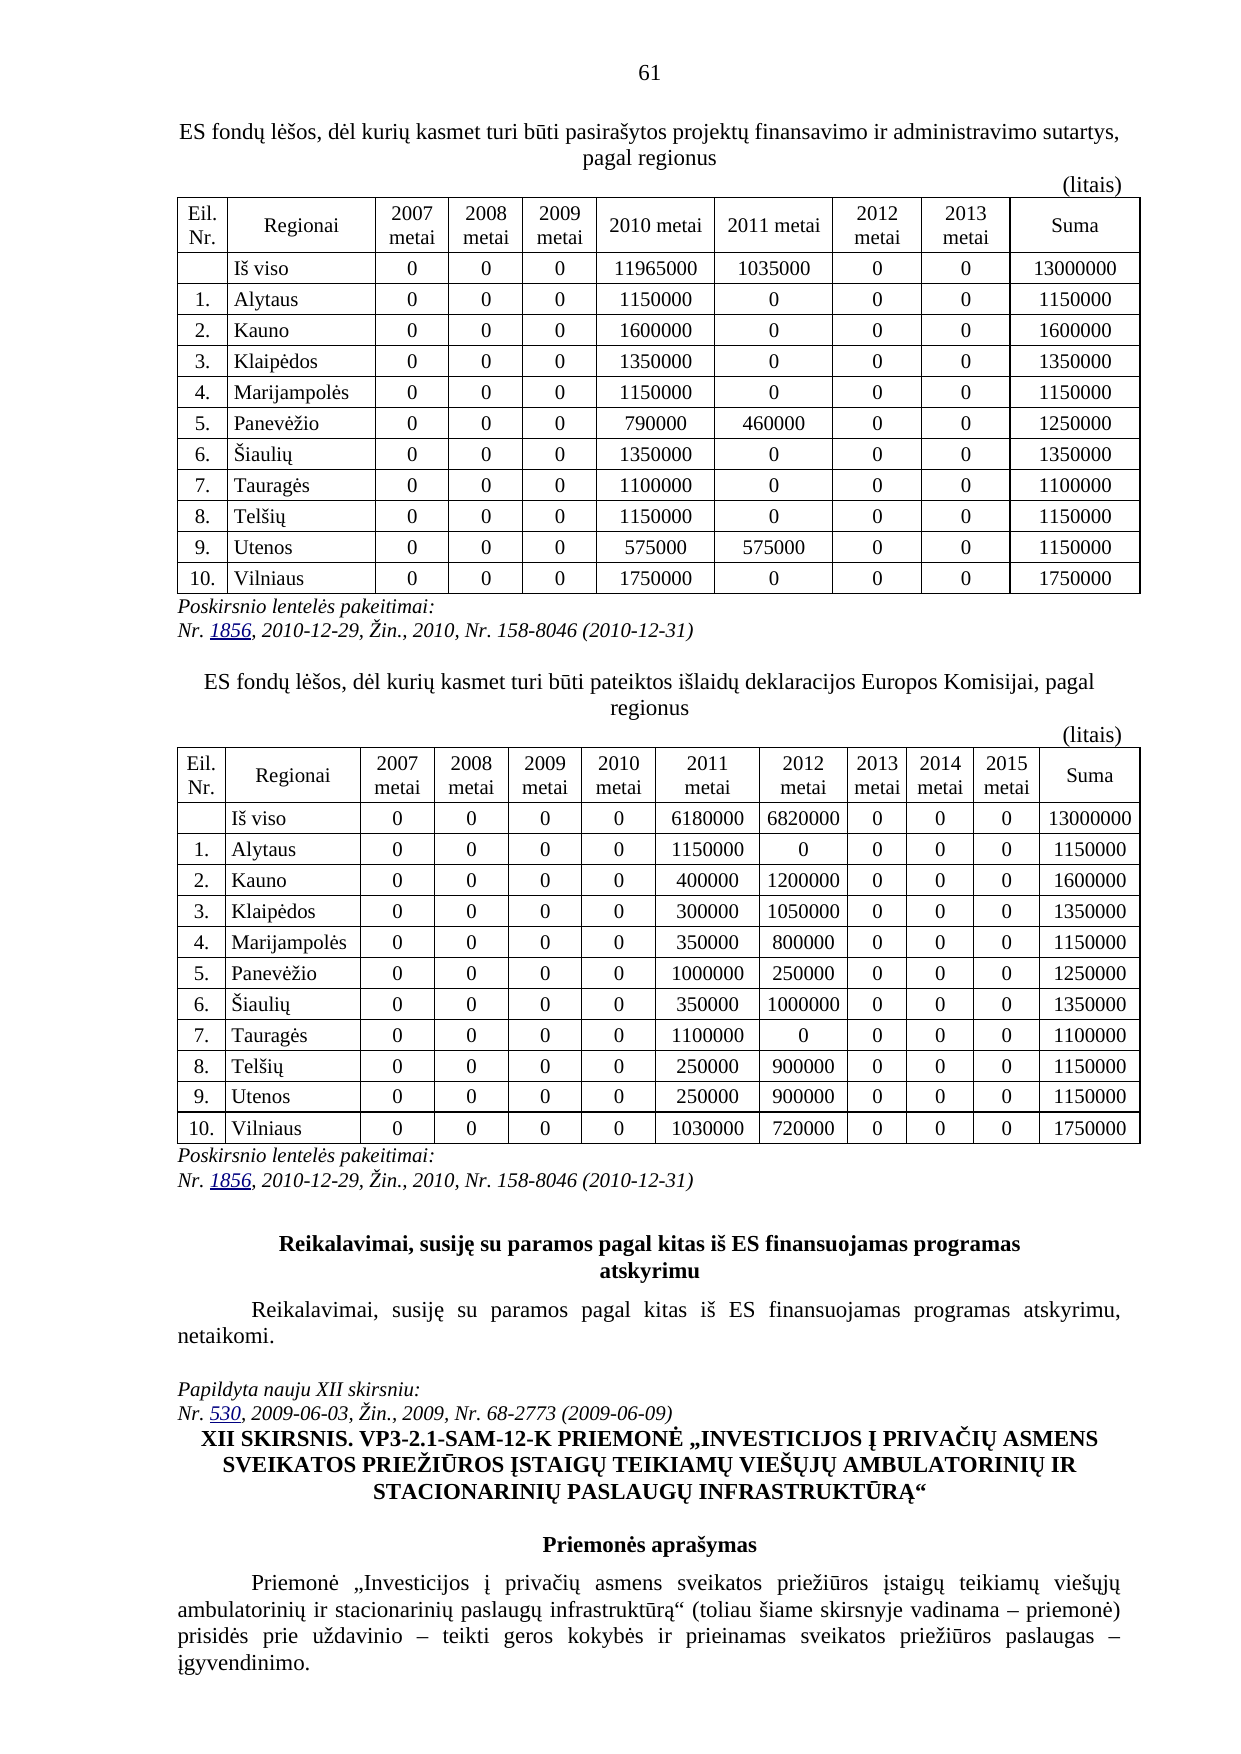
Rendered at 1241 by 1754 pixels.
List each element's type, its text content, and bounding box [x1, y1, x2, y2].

table_cell 6820000 [760, 803, 847, 833]
table_cell 0 [848, 1113, 906, 1142]
table_cell 0 [907, 896, 973, 926]
table_cell 0 [848, 865, 906, 895]
table_cell 0 [509, 834, 581, 864]
text Priemonės aprašymas [177, 1531, 1122, 1557]
table_cell 11965000 [597, 253, 714, 283]
table_cell 0 [435, 834, 508, 864]
table_cell 0 [449, 315, 522, 345]
table_cell 0 [582, 803, 655, 833]
table_cell 0 [509, 1020, 581, 1049]
table_cell 0 [376, 563, 448, 592]
table_cell 1150000 [597, 284, 714, 314]
table_cell 0 [922, 532, 1009, 562]
text Priemonė „Investicijos į privačių asmens sveikatos priežiūros įstaigų teikiamų viešųjų ambulatorinių ir stacionarinių paslaugų infrastruktūrą“ (toliau šiame skirsnyje vadinama – priemonė) prisidės prie uždavinio – teikti geros kokybės ir prieinamas sveikatos priežiūros paslaugas – įgyvendinimo. [177, 1569, 1122, 1675]
table_cell 0 [715, 284, 832, 314]
table_cell 0 [509, 865, 581, 895]
table_cell 250000 [656, 1051, 759, 1081]
table_cell 0 [974, 927, 1039, 957]
table_cell 720000 [760, 1113, 847, 1142]
table_cell 10. [178, 563, 227, 592]
table_cell 1250000 [1040, 958, 1139, 988]
table_cell 0 [582, 1020, 655, 1049]
table_cell 0 [907, 958, 973, 988]
table_cell 0 [435, 958, 508, 988]
table_cell 0 [435, 989, 508, 1019]
table_cell 250000 [656, 1082, 759, 1111]
table_cell 1100000 [656, 1020, 759, 1049]
text Nr. 1856, 2010-12-29, Žin., 2010, Nr. 158-8046 (2010-12-31) [177, 618, 1122, 642]
table_cell 0 [449, 470, 522, 500]
table_cell Panevėžio [228, 408, 375, 438]
table_cell 0 [582, 958, 655, 988]
table_cell 0 [974, 958, 1039, 988]
table_cell 0 [922, 563, 1009, 592]
table_cell 0 [715, 377, 832, 407]
table_cell 0 [833, 315, 921, 345]
table_cell 0 [907, 927, 973, 957]
table_cell 0 [848, 958, 906, 988]
table_cell 0 [833, 470, 921, 500]
table_cell 0 [907, 1020, 973, 1049]
table_header Eil. Nr. [178, 748, 225, 802]
table_cell 1750000 [1040, 1113, 1139, 1142]
table_cell 0 [922, 501, 1009, 531]
table_cell 0 [523, 532, 596, 562]
text Poskirsnio lentelės pakeitimai: [177, 1144, 1122, 1167]
table_cell 1030000 [656, 1113, 759, 1142]
table_header 2007 metai [361, 748, 434, 802]
table_cell Alytaus [228, 284, 375, 314]
table_cell 0 [833, 284, 921, 314]
table_cell Kauno [228, 315, 375, 345]
table_cell [178, 803, 225, 833]
table_cell 1100000 [1040, 1020, 1139, 1049]
table_cell 0 [582, 1082, 655, 1111]
table_cell 1350000 [1011, 346, 1139, 376]
table_cell 0 [509, 927, 581, 957]
table_cell 7. [178, 1020, 225, 1049]
table_cell 0 [582, 865, 655, 895]
table_cell 9. [178, 532, 227, 562]
table_cell 0 [833, 408, 921, 438]
text Nr. 1856, 2010-12-29, Žin., 2010, Nr. 158-8046 (2010-12-31) [177, 1167, 1122, 1192]
table_cell 13000000 [1011, 253, 1139, 283]
table_cell 1035000 [715, 253, 832, 283]
table_cell 1350000 [597, 346, 714, 376]
table_header 2008 metai [449, 198, 522, 252]
table_cell 0 [361, 803, 434, 833]
table_cell 0 [523, 501, 596, 531]
table_header 2012 metai [833, 198, 921, 252]
table_cell 0 [523, 377, 596, 407]
table_header Suma [1011, 198, 1139, 252]
table_cell 250000 [760, 958, 847, 988]
table_cell 0 [449, 284, 522, 314]
table_cell 0 [376, 315, 448, 345]
table_cell 0 [523, 563, 596, 592]
table_cell 2. [178, 315, 227, 345]
table_cell 575000 [715, 532, 832, 562]
table_cell 4. [178, 377, 227, 407]
table_cell Marijampolės [226, 927, 360, 957]
table_cell 0 [922, 253, 1009, 283]
table_cell 300000 [656, 896, 759, 926]
table_header 2013 metai [848, 748, 906, 802]
table_header 2009 metai [523, 198, 596, 252]
table_cell 0 [760, 1020, 847, 1049]
table_cell 1150000 [1011, 284, 1139, 314]
table_header Regionai [226, 748, 360, 802]
table_cell 1350000 [1011, 439, 1139, 469]
table_cell 0 [361, 834, 434, 864]
table_cell 0 [523, 470, 596, 500]
table_cell 6. [178, 989, 225, 1019]
table_cell 0 [376, 346, 448, 376]
table_cell 0 [523, 315, 596, 345]
table_cell 0 [922, 284, 1009, 314]
table_cell 0 [435, 1082, 508, 1111]
table_cell Šiaulių [226, 989, 360, 1019]
table_cell 1150000 [1040, 927, 1139, 957]
table_cell 0 [715, 563, 832, 592]
table_cell 0 [361, 958, 434, 988]
table_header Regionai [228, 198, 375, 252]
table_cell 0 [582, 896, 655, 926]
table_cell 575000 [597, 532, 714, 562]
table_cell 0 [833, 501, 921, 531]
table_cell 0 [582, 1051, 655, 1081]
table_cell 0 [376, 408, 448, 438]
table_cell 1100000 [597, 470, 714, 500]
table_cell 0 [922, 346, 1009, 376]
table_cell 0 [449, 439, 522, 469]
table_cell 1150000 [1011, 501, 1139, 531]
table_cell 0 [974, 803, 1039, 833]
table_cell 0 [582, 834, 655, 864]
table_cell 0 [974, 989, 1039, 1019]
table_cell 790000 [597, 408, 714, 438]
table_cell 0 [376, 284, 448, 314]
table_cell Telšių [226, 1051, 360, 1081]
table_cell 0 [833, 377, 921, 407]
table_cell 0 [760, 834, 847, 864]
table_cell 1150000 [1011, 532, 1139, 562]
table_cell 350000 [656, 927, 759, 957]
table_cell Panevėžio [226, 958, 360, 988]
table_cell Alytaus [226, 834, 360, 864]
table_header 2009 metai [509, 748, 581, 802]
table_cell 0 [848, 1082, 906, 1111]
table_cell Kauno [226, 865, 360, 895]
table_cell 0 [361, 896, 434, 926]
text ES fondų lėšos, dėl kurių kasmet turi būti pasirašytos projektų finansavimo ir administravimo sutartys, pagal regionus [177, 118, 1122, 171]
table_cell 0 [361, 865, 434, 895]
table_cell [178, 253, 227, 283]
table_cell 1750000 [1011, 563, 1139, 592]
table_cell 0 [833, 346, 921, 376]
table_cell Utenos [226, 1082, 360, 1111]
table_cell 0 [435, 865, 508, 895]
table_cell Klaipėdos [228, 346, 375, 376]
table_cell 0 [523, 346, 596, 376]
table_cell 7. [178, 470, 227, 500]
table_cell 0 [848, 896, 906, 926]
table_cell 2. [178, 865, 225, 895]
table_cell 1000000 [760, 989, 847, 1019]
table_cell 0 [435, 1113, 508, 1142]
table_cell 0 [974, 1113, 1039, 1142]
table_cell 0 [435, 896, 508, 926]
table_cell 0 [509, 989, 581, 1019]
table_cell 8. [178, 501, 227, 531]
table_cell 0 [922, 470, 1009, 500]
table_cell 1200000 [760, 865, 847, 895]
table_cell 350000 [656, 989, 759, 1019]
table_cell 0 [907, 989, 973, 1019]
table_cell 0 [361, 1051, 434, 1081]
text Reikalavimai, susiję su paramos pagal kitas iš ES finansuojamas programas atskyrimu, netaikomi. [177, 1296, 1122, 1348]
table_header 2011 metai [656, 748, 759, 802]
table_header 2010 metai [597, 198, 714, 252]
table_cell 0 [715, 439, 832, 469]
table_cell 0 [449, 532, 522, 562]
text Papildyta nauju XII skirsniu: [177, 1377, 1122, 1401]
table_cell 1350000 [1040, 896, 1139, 926]
text XII SKIRSNIS. VP3-2.1-SAM-12-K PRIEMONĖ „INVESTICIJOS Į PRIVAČIŲ ASMENS SVEIKATOS PRIEŽIŪROS ĮSTAIGŲ TEIKIAMŲ VIEŠŲJŲ AMBULATORINIŲ IR STACIONARINIŲ PASLAUGŲ INFRASTRUKTŪRĄ“ [177, 1425, 1122, 1504]
table_cell 0 [848, 1020, 906, 1049]
table_cell 1. [178, 284, 227, 314]
table_header 2013 metai [922, 198, 1009, 252]
table_header 2015 metai [974, 748, 1039, 802]
table_cell Iš viso [226, 803, 360, 833]
table_header Suma [1040, 748, 1139, 802]
table_cell 9. [178, 1082, 225, 1111]
table_cell 0 [435, 1051, 508, 1081]
table_cell 0 [582, 927, 655, 957]
table_cell 1150000 [1040, 834, 1139, 864]
text ES fondų lėšos, dėl kurių kasmet turi būti pateiktos išlaidų deklaracijos Europos Komisijai, pagal regionus [177, 668, 1122, 721]
table_cell 0 [376, 377, 448, 407]
table_cell 0 [361, 989, 434, 1019]
table_cell 0 [449, 377, 522, 407]
table_cell Šiaulių [228, 439, 375, 469]
table_cell Iš viso [228, 253, 375, 283]
table_cell 0 [361, 927, 434, 957]
table_header Eil. Nr. [178, 198, 227, 252]
table_cell Tauragės [228, 470, 375, 500]
text Nr. 530, 2009-06-03, Žin., 2009, Nr. 68-2773 (2009-06-09) [177, 1401, 1122, 1425]
table_cell 0 [361, 1020, 434, 1049]
table_cell 1150000 [1040, 1051, 1139, 1081]
table_cell 900000 [760, 1082, 847, 1111]
table_cell Telšių [228, 501, 375, 531]
table_cell 0 [922, 408, 1009, 438]
table_cell 0 [833, 532, 921, 562]
text Reikalavimai, susiję su paramos pagal kitas iš ES finansuojamas programas atskyrimu [177, 1230, 1122, 1283]
table_cell 0 [435, 927, 508, 957]
table_cell 0 [361, 1113, 434, 1142]
table_cell 0 [376, 501, 448, 531]
table_cell 0 [907, 865, 973, 895]
table_cell 5. [178, 958, 225, 988]
table_header 2008 metai [435, 748, 508, 802]
table_cell 10. [178, 1113, 225, 1142]
table_header 2007 metai [376, 198, 448, 252]
table_cell 0 [449, 501, 522, 531]
table_cell 0 [523, 253, 596, 283]
table_cell 1. [178, 834, 225, 864]
table_cell 1150000 [1011, 377, 1139, 407]
table_cell 6180000 [656, 803, 759, 833]
table_cell 0 [376, 532, 448, 562]
table_cell 0 [974, 865, 1039, 895]
table_cell Klaipėdos [226, 896, 360, 926]
table_cell 0 [907, 1082, 973, 1111]
table_cell 1050000 [760, 896, 847, 926]
table_cell 0 [848, 989, 906, 1019]
table_cell 0 [509, 1051, 581, 1081]
table_header 2011 metai [715, 198, 832, 252]
table_cell 0 [376, 439, 448, 469]
table_cell 0 [848, 1051, 906, 1081]
table_cell 0 [376, 470, 448, 500]
table_cell 0 [509, 958, 581, 988]
table_cell 0 [509, 803, 581, 833]
table_cell 0 [449, 253, 522, 283]
table_cell 0 [523, 439, 596, 469]
table_cell 0 [715, 346, 832, 376]
table_cell 0 [833, 253, 921, 283]
text Poskirsnio lentelės pakeitimai: [177, 594, 1122, 618]
table_cell 0 [449, 408, 522, 438]
table_cell Utenos [228, 532, 375, 562]
table_cell 0 [922, 439, 1009, 469]
table_cell 0 [907, 1051, 973, 1081]
table_cell 0 [907, 803, 973, 833]
table_cell 0 [509, 896, 581, 926]
table_header 2012 metai [760, 748, 847, 802]
table_cell 1600000 [597, 315, 714, 345]
table_cell 6. [178, 439, 227, 469]
table_cell 0 [509, 1113, 581, 1142]
table_cell 0 [523, 284, 596, 314]
table_cell 0 [449, 346, 522, 376]
table_cell 1250000 [1011, 408, 1139, 438]
table_cell 1000000 [656, 958, 759, 988]
table_cell 0 [848, 834, 906, 864]
table_cell 0 [974, 1051, 1039, 1081]
table_cell 0 [974, 1020, 1039, 1049]
table_header 2010 metai [582, 748, 655, 802]
table_cell 0 [435, 1020, 508, 1049]
table_header 2014 metai [907, 748, 973, 802]
table_cell 800000 [760, 927, 847, 957]
table_cell 0 [715, 315, 832, 345]
table_cell 5. [178, 408, 227, 438]
table_cell 0 [715, 501, 832, 531]
table_cell 0 [449, 563, 522, 592]
table_cell 0 [974, 834, 1039, 864]
table_cell Tauragės [226, 1020, 360, 1049]
table_cell 0 [361, 1082, 434, 1111]
table_cell 1600000 [1040, 865, 1139, 895]
table_cell 4. [178, 927, 225, 957]
table_cell 3. [178, 346, 227, 376]
table_cell 1150000 [1040, 1082, 1139, 1111]
table_cell 460000 [715, 408, 832, 438]
table_cell 1150000 [597, 377, 714, 407]
table_cell 900000 [760, 1051, 847, 1081]
table_cell 0 [974, 1082, 1039, 1111]
table_cell Vilniaus [228, 563, 375, 592]
table_cell 0 [833, 563, 921, 592]
table_cell 1100000 [1011, 470, 1139, 500]
table_cell 1350000 [1040, 989, 1139, 1019]
table_cell 0 [435, 803, 508, 833]
table_cell 0 [848, 803, 906, 833]
table_cell 0 [582, 989, 655, 1019]
table_cell 0 [582, 1113, 655, 1142]
table_cell 400000 [656, 865, 759, 895]
table_cell 8. [178, 1051, 225, 1081]
table_cell 0 [848, 927, 906, 957]
table_cell 0 [833, 439, 921, 469]
table_cell 0 [376, 253, 448, 283]
table_cell 0 [523, 408, 596, 438]
table_cell 0 [974, 896, 1039, 926]
table_cell 1350000 [597, 439, 714, 469]
table_cell 3. [178, 896, 225, 926]
table_cell Vilniaus [226, 1113, 360, 1142]
table_cell 13000000 [1040, 803, 1139, 833]
table_cell 1600000 [1011, 315, 1139, 345]
table_cell Marijampolės [228, 377, 375, 407]
text (litais) [177, 721, 1122, 747]
table_cell 0 [509, 1082, 581, 1111]
text (litais) [177, 171, 1122, 197]
table_cell 0 [715, 470, 832, 500]
table_cell 0 [907, 1113, 973, 1142]
table_cell 1750000 [597, 563, 714, 592]
table_cell 1150000 [597, 501, 714, 531]
table_cell 1150000 [656, 834, 759, 864]
table_cell 0 [922, 315, 1009, 345]
table_cell 0 [907, 834, 973, 864]
table_cell 0 [922, 377, 1009, 407]
